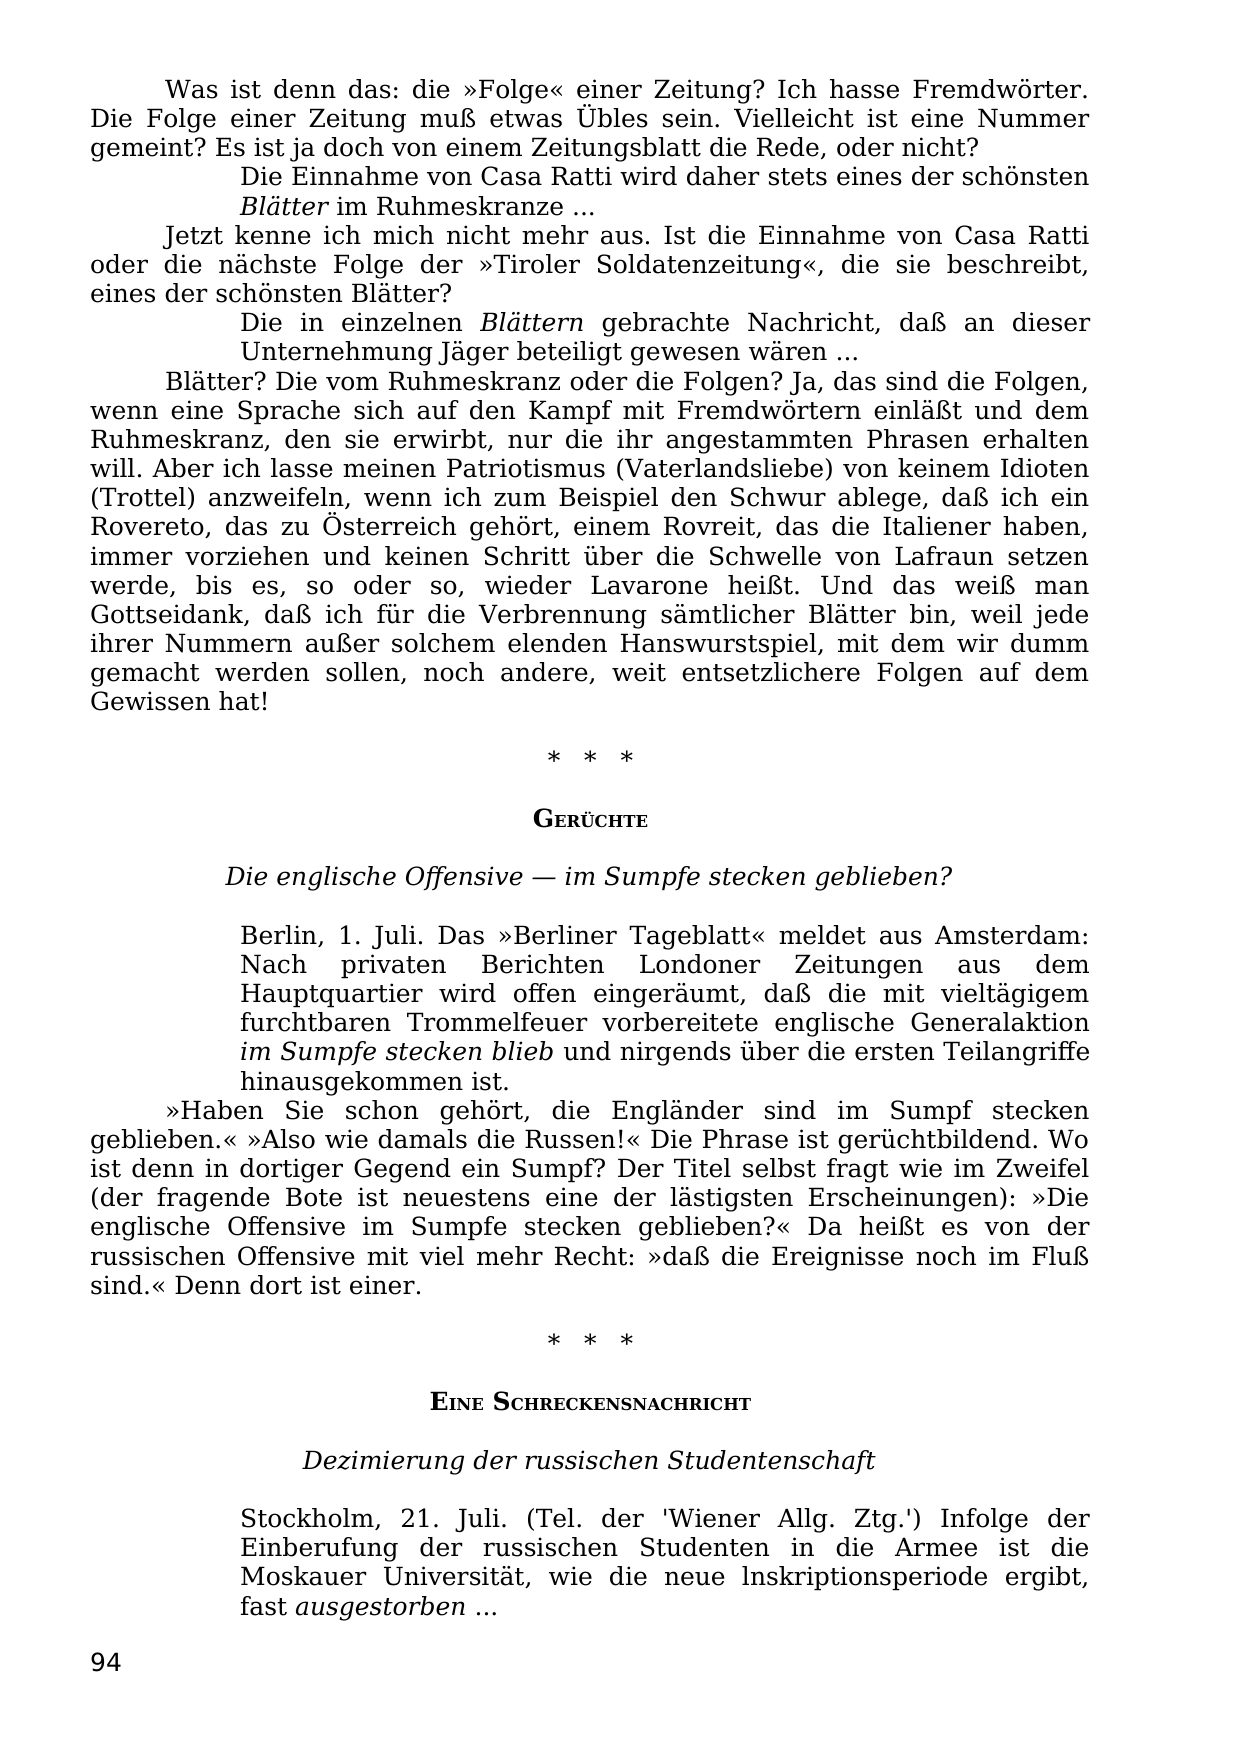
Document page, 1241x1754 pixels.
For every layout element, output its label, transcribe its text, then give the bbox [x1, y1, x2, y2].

text Was ist denn das: die »Folge« einer Zeitung? Ich hasse Fremdwörter. Die Folge einer Zeitung muß etwas Übles sein. Vielleicht ist eine Nummer gemeint? Es ist ja doch von einem Zeitungsblatt die Rede, oder nicht? [90, 75, 1091, 162]
text * * * [90, 746, 1091, 775]
text Die Einnahme von Casa Ratti wird daher stets eines der schönsten Blätter im Ruhmeskranze ... [240, 162, 1091, 221]
text * * * [90, 1329, 1091, 1358]
text »Haben Sie schon gehört, die Engländer sind im Sumpf stecken geblieben.« »Also wie damals die Russen!« Die Phrase ist gerüchtbildend. Wo ist denn in dortiger Gegend ein Sumpf? Der Titel selbst fragt wie im Zweifel (der fragende Bote ist neuestens eine der lästigsten Erscheinungen): »Die englische Offensive im Sumpfe stecken geblieben?« Da heißt es von der russischen Offensive mit viel mehr Recht: »daß die Ereignisse noch im Fluß sind.« Denn dort ist einer. [90, 1096, 1091, 1300]
text Die in einzelnen Blättern gebrachte Nachricht, daß an dieser Unternehmung Jäger beteiligt gewesen wären ... [240, 308, 1091, 367]
text Die englische Offensive — im Sumpfe stecken geblieben? [90, 862, 1091, 892]
text Stockholm, 21. Juli. (Tel. der 'Wiener Allg. Ztg.') Infolge der Einberufung der russischen Studenten in die Armee ist die Moskauer Universität, wie die neue lnskriptionsperiode ergibt, fast ausgestorben ... [240, 1504, 1091, 1621]
text Blätter? Die vom Ruhmeskranz oder die Folgen? Ja, das sind die Folgen, wenn eine Sprache sich auf den Kampf mit Fremdwörtern einläßt und dem Ruhmeskranz, den sie erwirbt, nur die ihr angestammten Phrasen erhalten will. Aber ich lasse meinen Patriotismus (Vaterlandsliebe) von keinem Idioten (Trottel) anzweifeln, wenn ich zum Beispiel den Schwur ablege, daß ich ein Rovereto, das zu Österreich gehört, einem Rovreit, das die Italiener haben, immer vorziehen und keinen Schritt über die Schwelle von Lafraun setzen werde, bis es, so oder so, wieder Lavarone heißt. Und das weiß man Gottseidank, daß ich für die Verbrennung sämtlicher Blätter bin, weil jede ihrer Nummern außer solchem elenden Hanswurstspiel, mit dem wir dumm gemacht werden sollen, noch andere, weit entsetzlichere Folgen auf dem Gewissen hat! [90, 367, 1091, 717]
text Dezimierung der russischen Studentenschaft [90, 1446, 1091, 1475]
text Eine Schreckensnachricht [90, 1358, 1091, 1417]
text Jetzt kenne ich mich nicht mehr aus. Ist die Einnahme von Casa Ratti oder die nächste Folge der »Tiroler Soldatenzeitung«, die sie beschreibt, eines der schönsten Blätter? [90, 221, 1091, 308]
text Gerüchte [90, 775, 1091, 833]
text Berlin, 1. Juli. Das »Berliner Tageblatt« meldet aus Amsterdam: Nach privaten Berichten Londoner Zeitungen aus dem Hauptquartier wird offen eingeräumt, daß die mit vieltägigem furchtbaren Trommelfeuer vorbereitete englische Generalaktion im Sumpfe stecken blieb und nirgends über die ersten Teilangriffe hinausgekommen ist. [240, 921, 1091, 1096]
